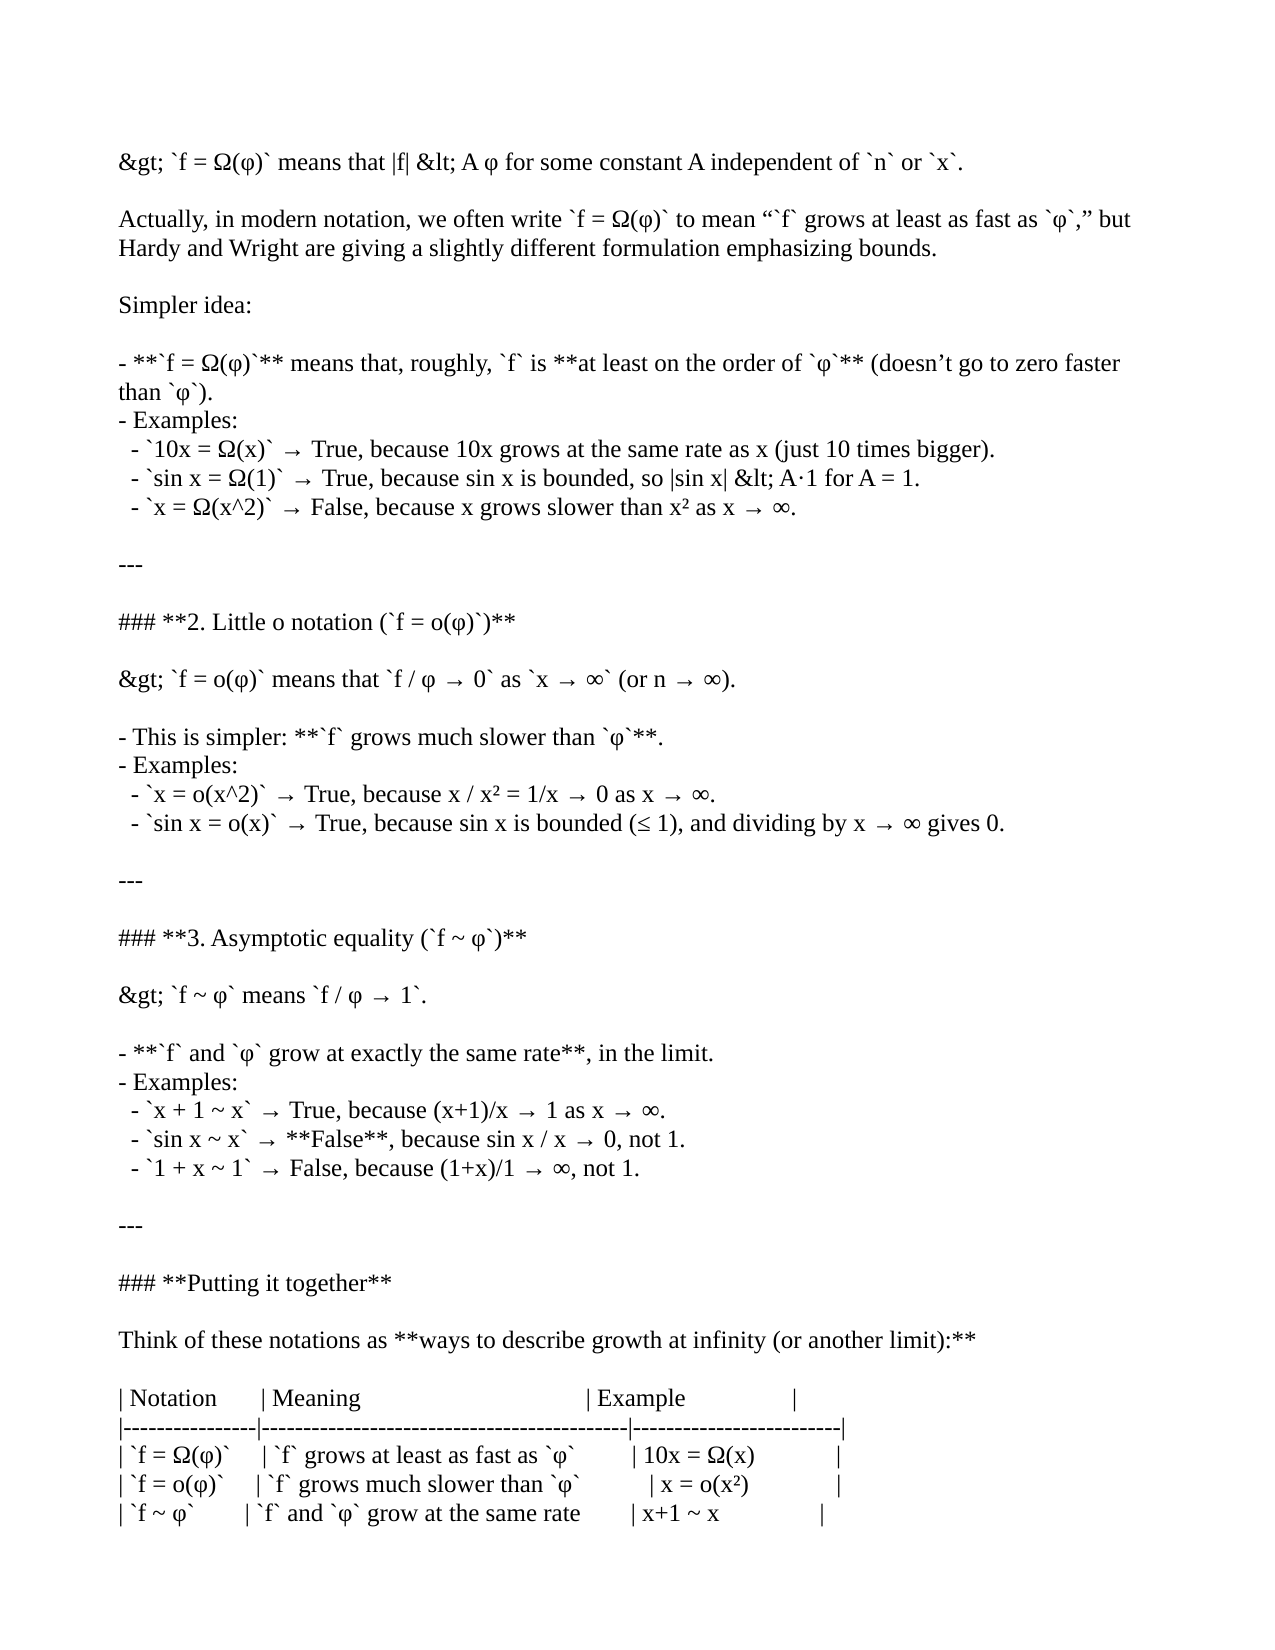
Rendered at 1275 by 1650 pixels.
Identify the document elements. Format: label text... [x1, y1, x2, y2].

text - `x = o(x^2)` → True, because x / x² = 1/x → 0 as x → ∞. [118, 779, 1157, 808]
text - `sin x = o(x)` → True, because sin x is bounded (≤ 1), and dividing by x → ∞ gives 0. [118, 808, 1157, 837]
text - Examples: [118, 406, 1157, 434]
text | Notation | Meaning | Example | [118, 1383, 1157, 1412]
text &gt; `f = o(φ)` means that `f / φ → 0` as `x → ∞` (or n → ∞). [118, 664, 1157, 693]
text - `1 + x ~ 1` → False, because (1+x)/1 → ∞, not 1. [118, 1153, 1157, 1182]
text - Examples: [118, 751, 1157, 779]
text --- [118, 866, 1157, 894]
text - Examples: [118, 1067, 1157, 1096]
text - This is simpler: **`f` grows much slower than `φ`**. [118, 722, 1157, 751]
text Think of these notations as **ways to describe growth at infinity (or another limit):** [118, 1326, 1157, 1354]
text | `f = Ω(φ)` | `f` grows at least as fast as `φ` | 10x = Ω(x) | [118, 1441, 1157, 1469]
text - **`f` and `φ` grow at exactly the same rate**, in the limit. [118, 1038, 1157, 1067]
text --- [118, 549, 1157, 578]
text ### **2. Little o notation (`f = o(φ)`)** [118, 607, 1157, 636]
text Actually, in modern notation, we often write `f = Ω(φ)` to mean “`f` grows at least as fast as `φ`,” but Hardy and Wright are giving a slightly different formulation emphasizing bounds. [118, 204, 1157, 262]
text - **`f = Ω(φ)`** means that, roughly, `f` is **at least on the order of `φ`** (doesn’t go to zero faster than `φ`). [118, 348, 1157, 406]
text ### **Putting it together** [118, 1268, 1157, 1297]
text | `f = o(φ)` | `f` grows much slower than `φ` | x = o(x²) | [118, 1469, 1157, 1498]
text &gt; `f = Ω(φ)` means that |f| &lt; A φ for some constant A independent of `n` or `x`. [118, 147, 1157, 176]
text --- [118, 1211, 1157, 1239]
text Simpler idea: [118, 291, 1157, 319]
text | `f ~ φ` | `f` and `φ` grow at the same rate | x+1 ~ x | [118, 1498, 1157, 1527]
text ### **3. Asymptotic equality (`f ~ φ`)** [118, 923, 1157, 952]
text - `x = Ω(x^2)` → False, because x grows slower than x² as x → ∞. [118, 492, 1157, 521]
text - `sin x = Ω(1)` → True, because sin x is bounded, so |sin x| &lt; A·1 for A = 1. [118, 463, 1157, 492]
text - `x + 1 ~ x` → True, because (x+1)/x → 1 as x → ∞. [118, 1096, 1157, 1124]
text |----------------|--------------------------------------------|-------------------------| [118, 1412, 1157, 1441]
text - `sin x ~ x` → **False**, because sin x / x → 0, not 1. [118, 1124, 1157, 1153]
text - `10x = Ω(x)` → True, because 10x grows at the same rate as x (just 10 times bigger). [118, 434, 1157, 463]
text &gt; `f ~ φ` means `f / φ → 1`. [118, 981, 1157, 1009]
